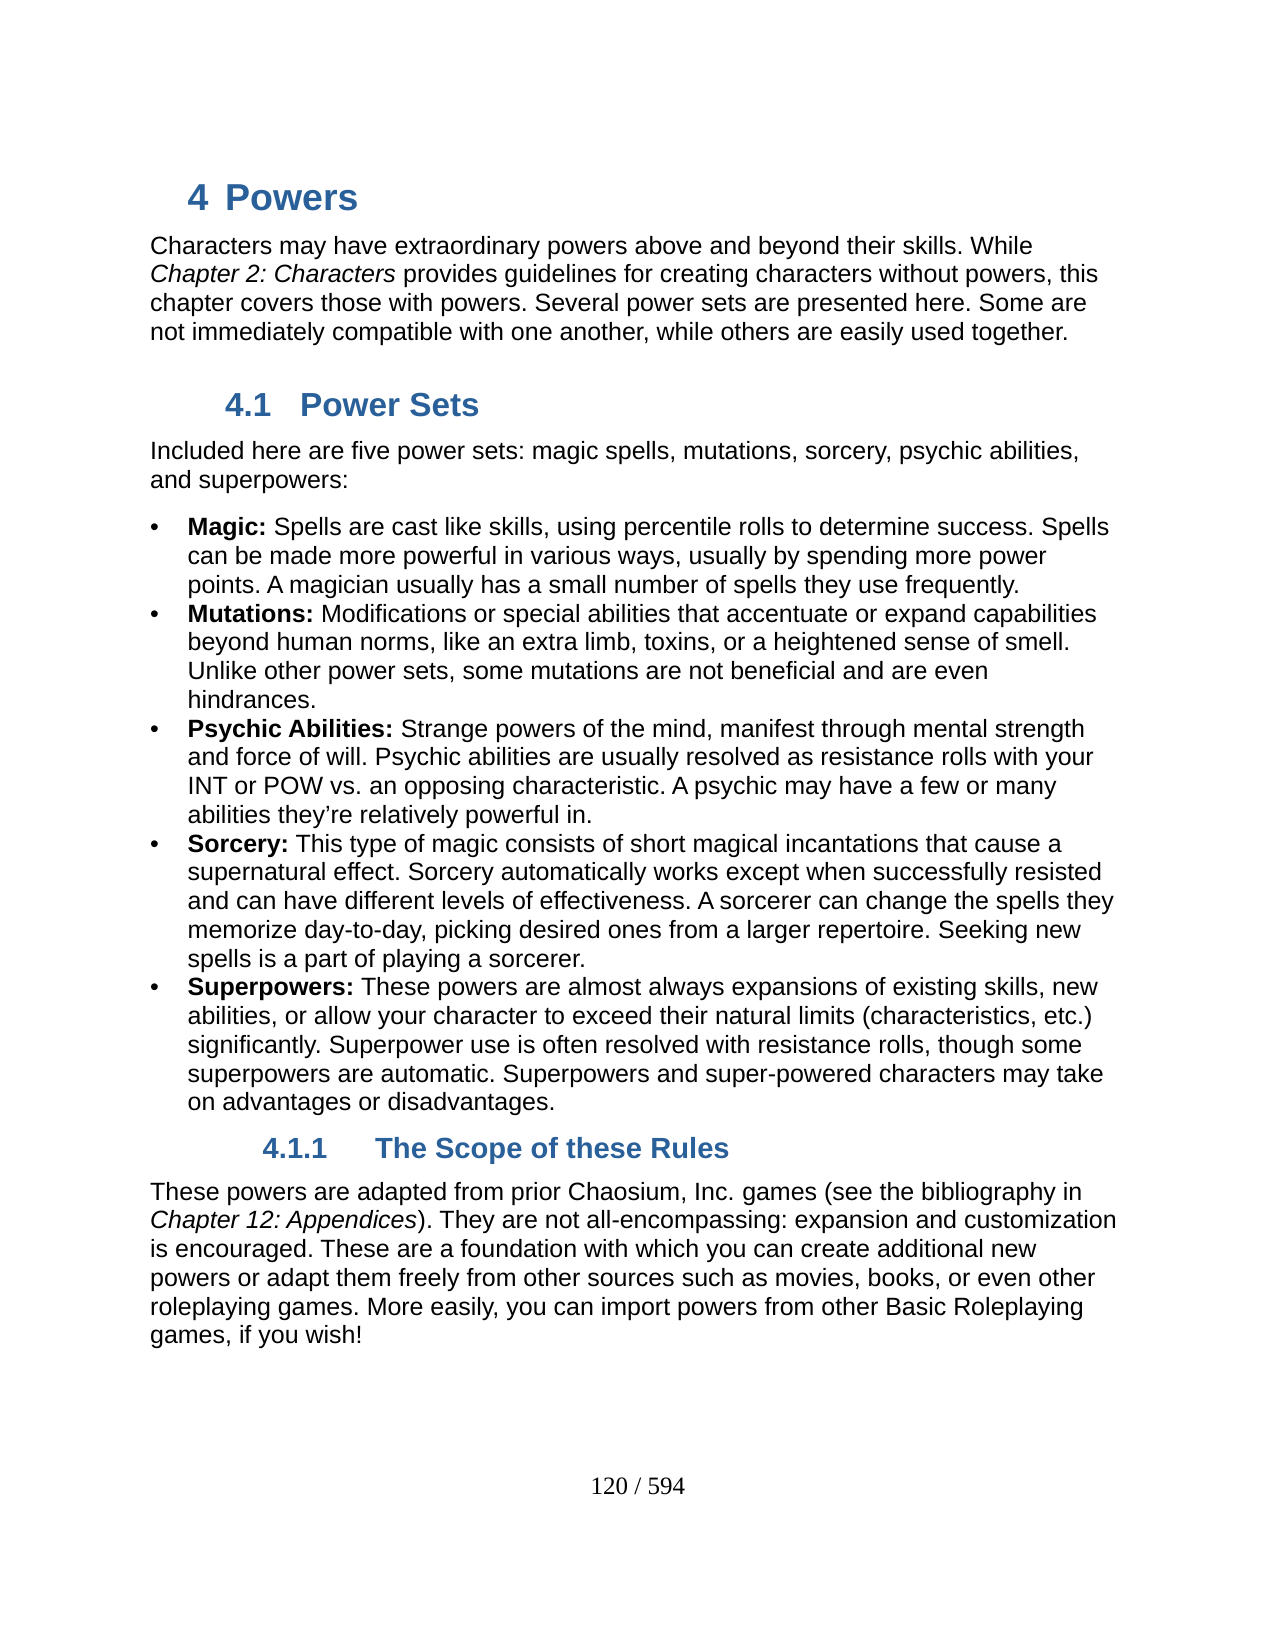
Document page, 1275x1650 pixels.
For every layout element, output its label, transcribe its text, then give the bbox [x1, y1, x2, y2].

text These powers are adapted from prior Chaosium, Inc. games (see the bibliography in Chapter 12: Appendices). They are not all-encompassing: expansion and customization is encouraged. These are a foundation with which you can create additional new powers or adapt them freely from other sources such as movies, books, or even other roleplaying games. More easily, you can import powers from other Basic Roleplaying games, if you wish! [150, 1177, 1125, 1349]
text Included here are five power sets: magic spells, mutations, sorcery, psychic abilities, and superpowers: [150, 436, 1125, 494]
text • Psychic Abilities: Strange powers of the mind, manifest through mental strength and force of will. Psychic abilities are usually resolved as resistance rolls with your INT or POW vs. an opposing characteristic. A psychic may have a few or many abilities they’re relatively powerful in. [150, 714, 1125, 829]
subtitle Powers [187, 175, 1125, 218]
subtitle Power Sets [225, 385, 1125, 424]
text • Magic: Spells are cast like skills, using percentile rolls to determine success. Spells can be made more powerful in various ways, usually by spending more power points. A magician usually has a small number of spells they use frequently. [150, 512, 1125, 599]
text • Superpowers: These powers are almost always expansions of existing skills, new abilities, or allow your character to exceed their natural limits (characteristics, etc.) significantly. Superpower use is often resolved with resistance rolls, though some superpowers are automatic. Superpowers and super-powered characters may take on advantages or disadvantages. [150, 972, 1125, 1116]
subtitle The Scope of these Rules [262, 1131, 1125, 1164]
text Characters may have extraordinary powers above and beyond their skills. While Chapter 2: Characters provides guidelines for creating characters without powers, this chapter covers those with powers. Several power sets are presented here. Some are not immediately compatible with one another, while others are easily used together. [150, 231, 1125, 346]
text • Mutations: Modifications or special abilities that accentuate or expand capabilities beyond human norms, like an extra limb, toxins, or a heightened sense of smell. Unlike other power sets, some mutations are not beneficial and are even hindrances. [150, 599, 1125, 714]
text • Sorcery: This type of magic consists of short magical incantations that cause a supernatural effect. Sorcery automatically works except when successfully resisted and can have different levels of effectiveness. A sorcerer can change the spells they memorize day-to-day, picking desired ones from a larger repertoire. Seeking new spells is a part of playing a sorcerer. [150, 829, 1125, 972]
